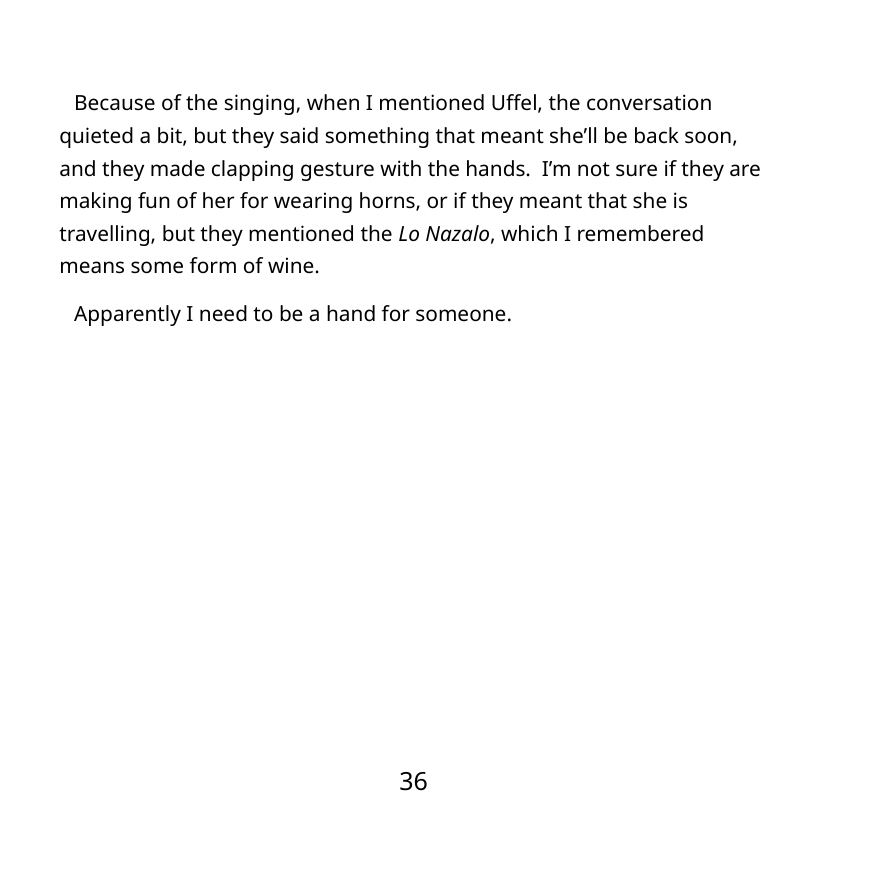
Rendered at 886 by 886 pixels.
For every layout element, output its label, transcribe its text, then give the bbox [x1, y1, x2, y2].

text Because of the singing, when I mentioned Uffel, the conversation quieted a bit, but they said something that meant she’ll be back soon, and they made clapping gesture with the hands. I’m not sure if they are making fun of her for wearing horns, or if they meant that she is travelling, but they mentioned the Lo Nazalo, which I remembered means some form of wine. [59, 88, 768, 280]
text Apparently I need to be a hand for someone. [59, 299, 768, 327]
